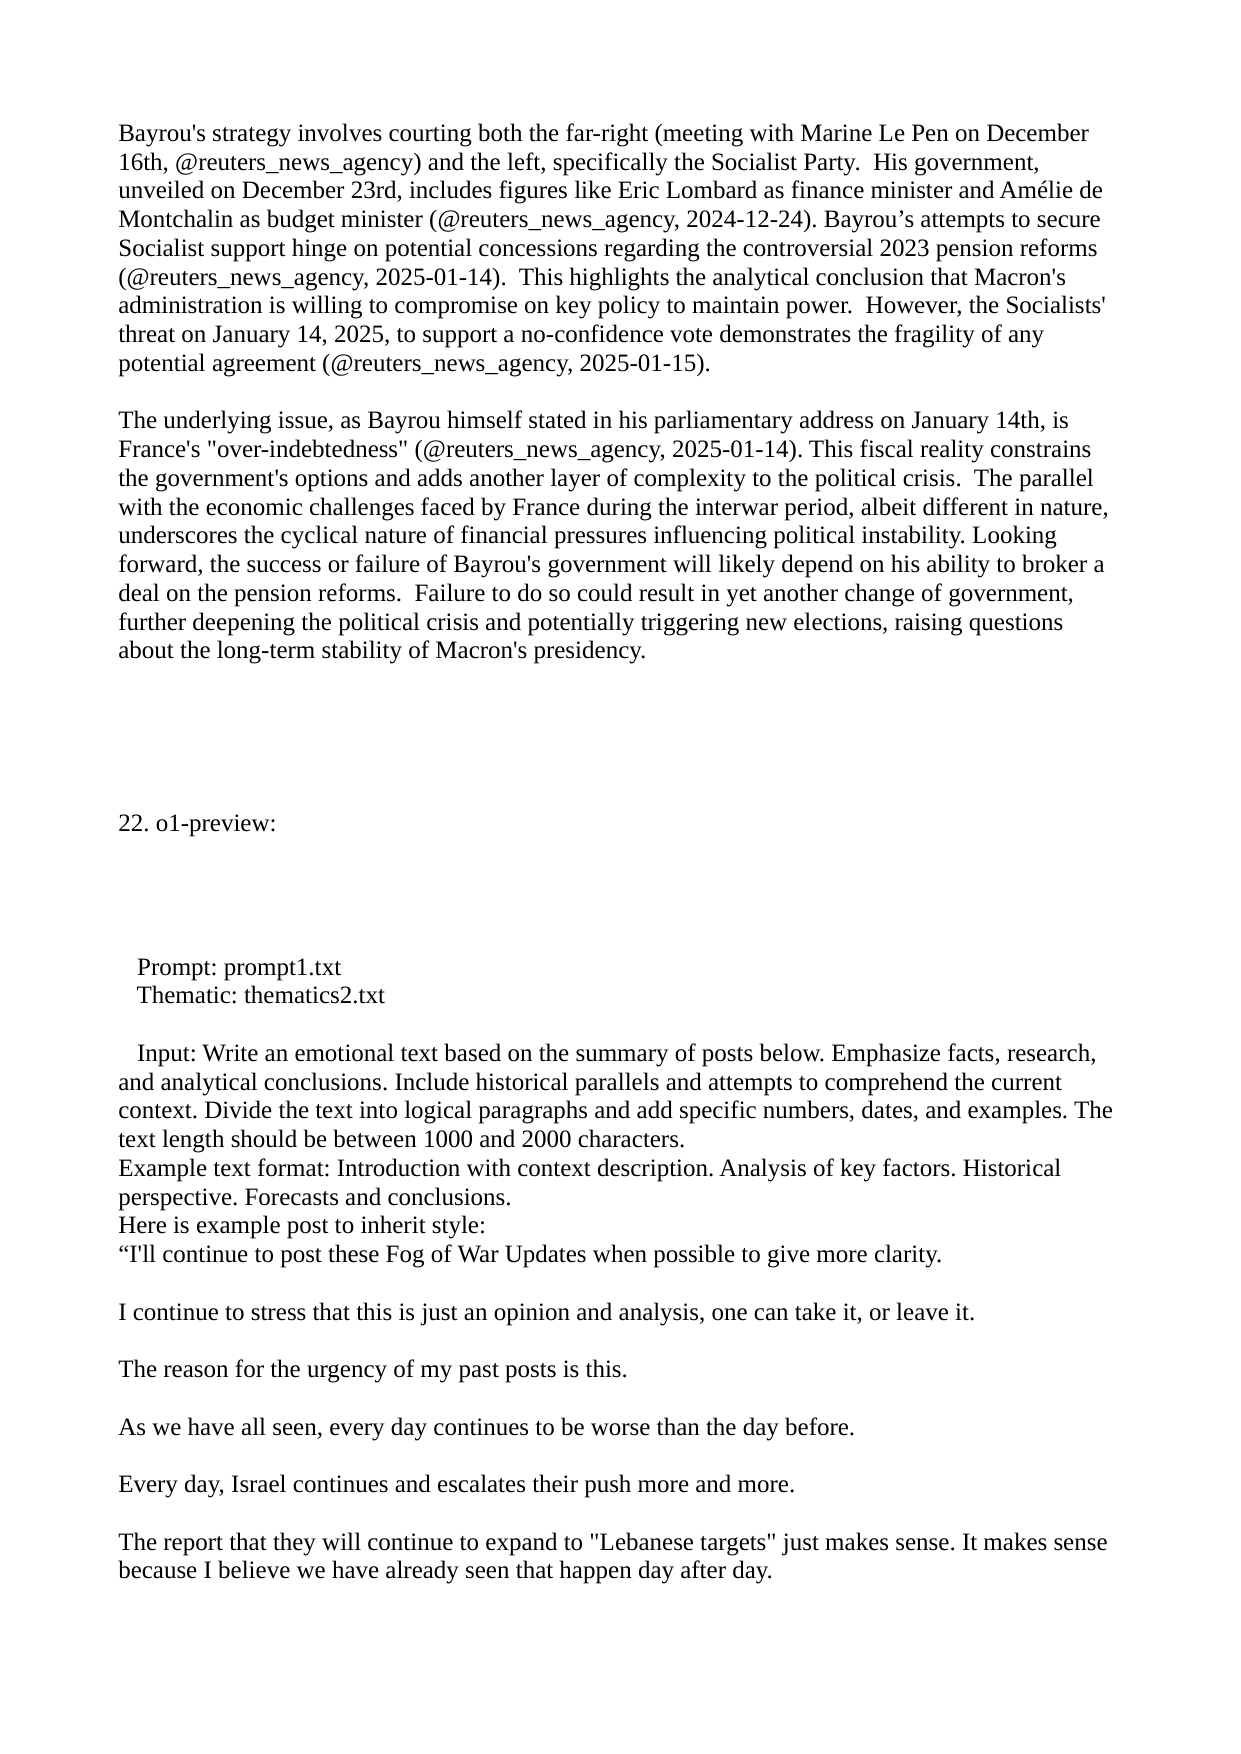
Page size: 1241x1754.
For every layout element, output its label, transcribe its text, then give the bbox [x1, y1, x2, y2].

text Bayrou's strategy involves courting both the far-right (meeting with Marine Le Pen on December 16th, @reuters_news_agency) and the left, specifically the Socialist Party. His government, unveiled on December 23rd, includes figures like Eric Lombard as finance minister and Amélie de Montchalin as budget minister (@reuters_news_agency, 2024-12-24). Bayrou’s attempts to secure Socialist support hinge on potential concessions regarding the controversial 2023 pension reforms (@reuters_news_agency, 2025-01-14). This highlights the analytical conclusion that Macron's administration is willing to compromise on key policy to maintain power. However, the Socialists' threat on January 14, 2025, to support a no-confidence vote demonstrates the fragility of any potential agreement (@reuters_news_agency, 2025-01-15). [118, 118, 1122, 377]
text I continue to stress that this is just an opinion and analysis, one can take it, or leave it. [118, 1297, 1122, 1326]
text Prompt: prompt1.txt [118, 952, 1122, 981]
text Input: Write an emotional text based on the summary of posts below. Emphasize facts, research, and analytical conclusions. Include historical parallels and attempts to comprehend the current context. Divide the text into logical paragraphs and add specific numbers, dates, and examples. The text length should be between 1000 and 2000 characters. [118, 1038, 1122, 1153]
text Example text format: Introduction with context description. Analysis of key factors. Historical perspective. Forecasts and conclusions. [118, 1153, 1122, 1211]
text Here is example post to inherit style: [118, 1211, 1122, 1239]
text As we have all seen, every day continues to be worse than the day before. [118, 1412, 1122, 1441]
text The reason for the urgency of my past posts is this. [118, 1354, 1122, 1383]
text 22. o1-preview: [118, 808, 1122, 837]
text The report that they will continue to expand to "Lebanese targets" just makes sense. It makes sense because I believe we have already seen that happen day after day. [118, 1527, 1122, 1584]
text “I'll continue to post these Fog of War Updates when possible to give more clarity. [118, 1239, 1122, 1268]
text Thematic: thematics2.txt [118, 981, 1122, 1009]
text The underlying issue, as Bayrou himself stated in his parliamentary address on January 14th, is France's "over-indebtedness" (@reuters_news_agency, 2025-01-14). This fiscal reality constrains the government's options and adds another layer of complexity to the political crisis. The parallel with the economic challenges faced by France during the interwar period, albeit different in nature, underscores the cyclical nature of financial pressures influencing political instability. Looking forward, the success or failure of Bayrou's government will likely depend on his ability to broker a deal on the pension reforms. Failure to do so could result in yet another change of government, further deepening the political crisis and potentially triggering new elections, raising questions about the long-term stability of Macron's presidency. [118, 406, 1122, 664]
text Every day, Israel continues and escalates their push more and more. [118, 1469, 1122, 1498]
